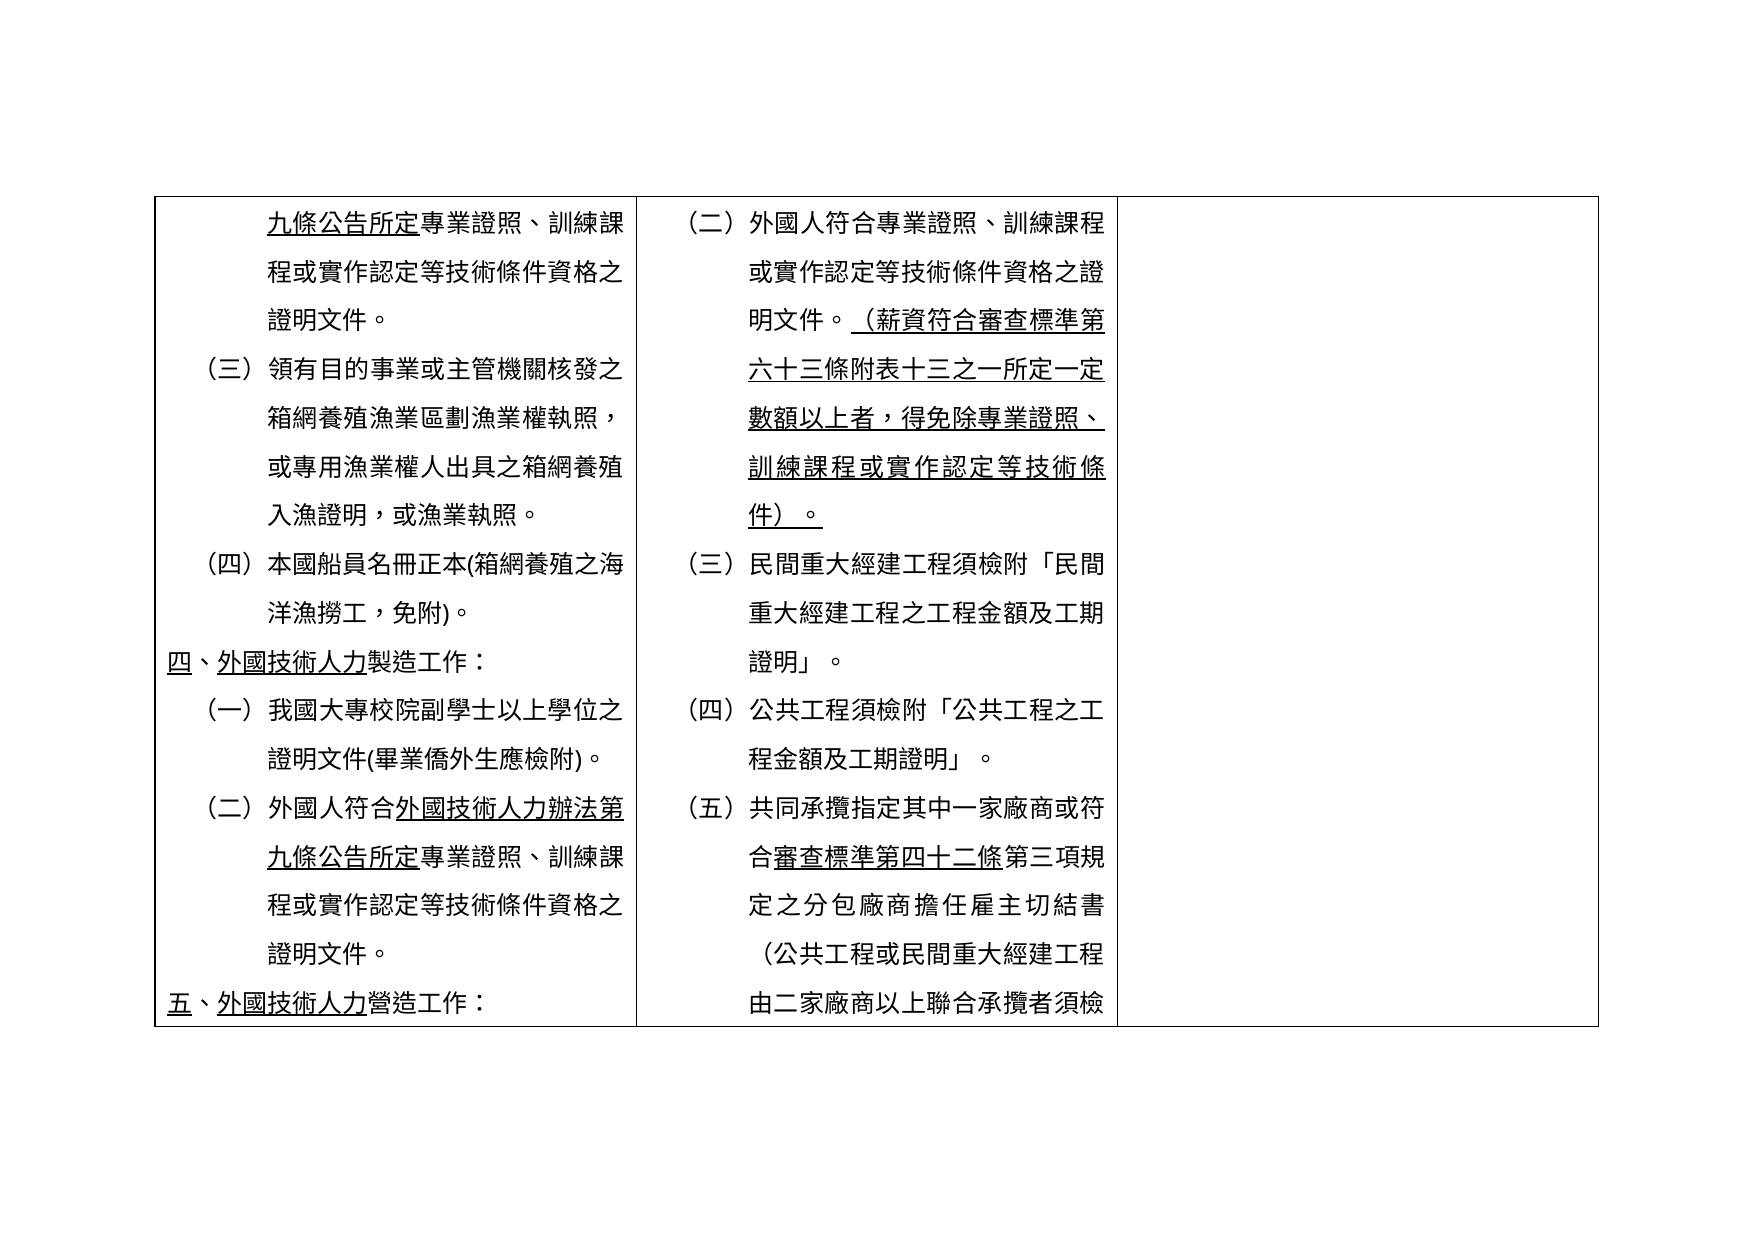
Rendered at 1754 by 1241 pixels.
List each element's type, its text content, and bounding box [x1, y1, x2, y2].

table_cell 九條公告所定專業證照、訓練課程或實作認定等技術條件資格之證明文件。 （三）領有目的事業或主管機關核發之箱網養殖漁業區劃漁業權執照，或專用漁業權人出具之箱網養殖入漁證明，或漁業執照。 （四）本國船員名冊正本(箱網養殖之海洋漁撈工，免附)。 四、外國技術人力製造工作： （一）我國大專校院副學士以上學位之證明文件(畢業僑外生應檢附)。 （二）外國人符合外國技術人力辦法第九條公告所定專業證照、訓練課程或實作認定等技術條件資格之證明文件。 五、外國技術人力營造工作： [156, 197, 636, 1026]
table_cell [1118, 197, 1598, 1026]
table_cell （二）外國人符合專業證照、訓練課程或實作認定等技術條件資格之證明文件。（薪資符合審查標準第六十三條附表十三之一所定一定數額以上者，得免除專業證照、訓練課程或實作認定等技術條件）。 （三）民間重大經建工程須檢附「民間重大經建工程之工程金額及工期證明」。 （四）公共工程須檢附「公共工程之工程金額及工期證明」。 （五）共同承攬指定其中一家廠商或符合審查標準第四十二條第三項規定之分包廠商擔任雇主切結書（公共工程或民間重大經建工程由二家廠商以上聯合承攬者須檢 [637, 197, 1117, 1026]
